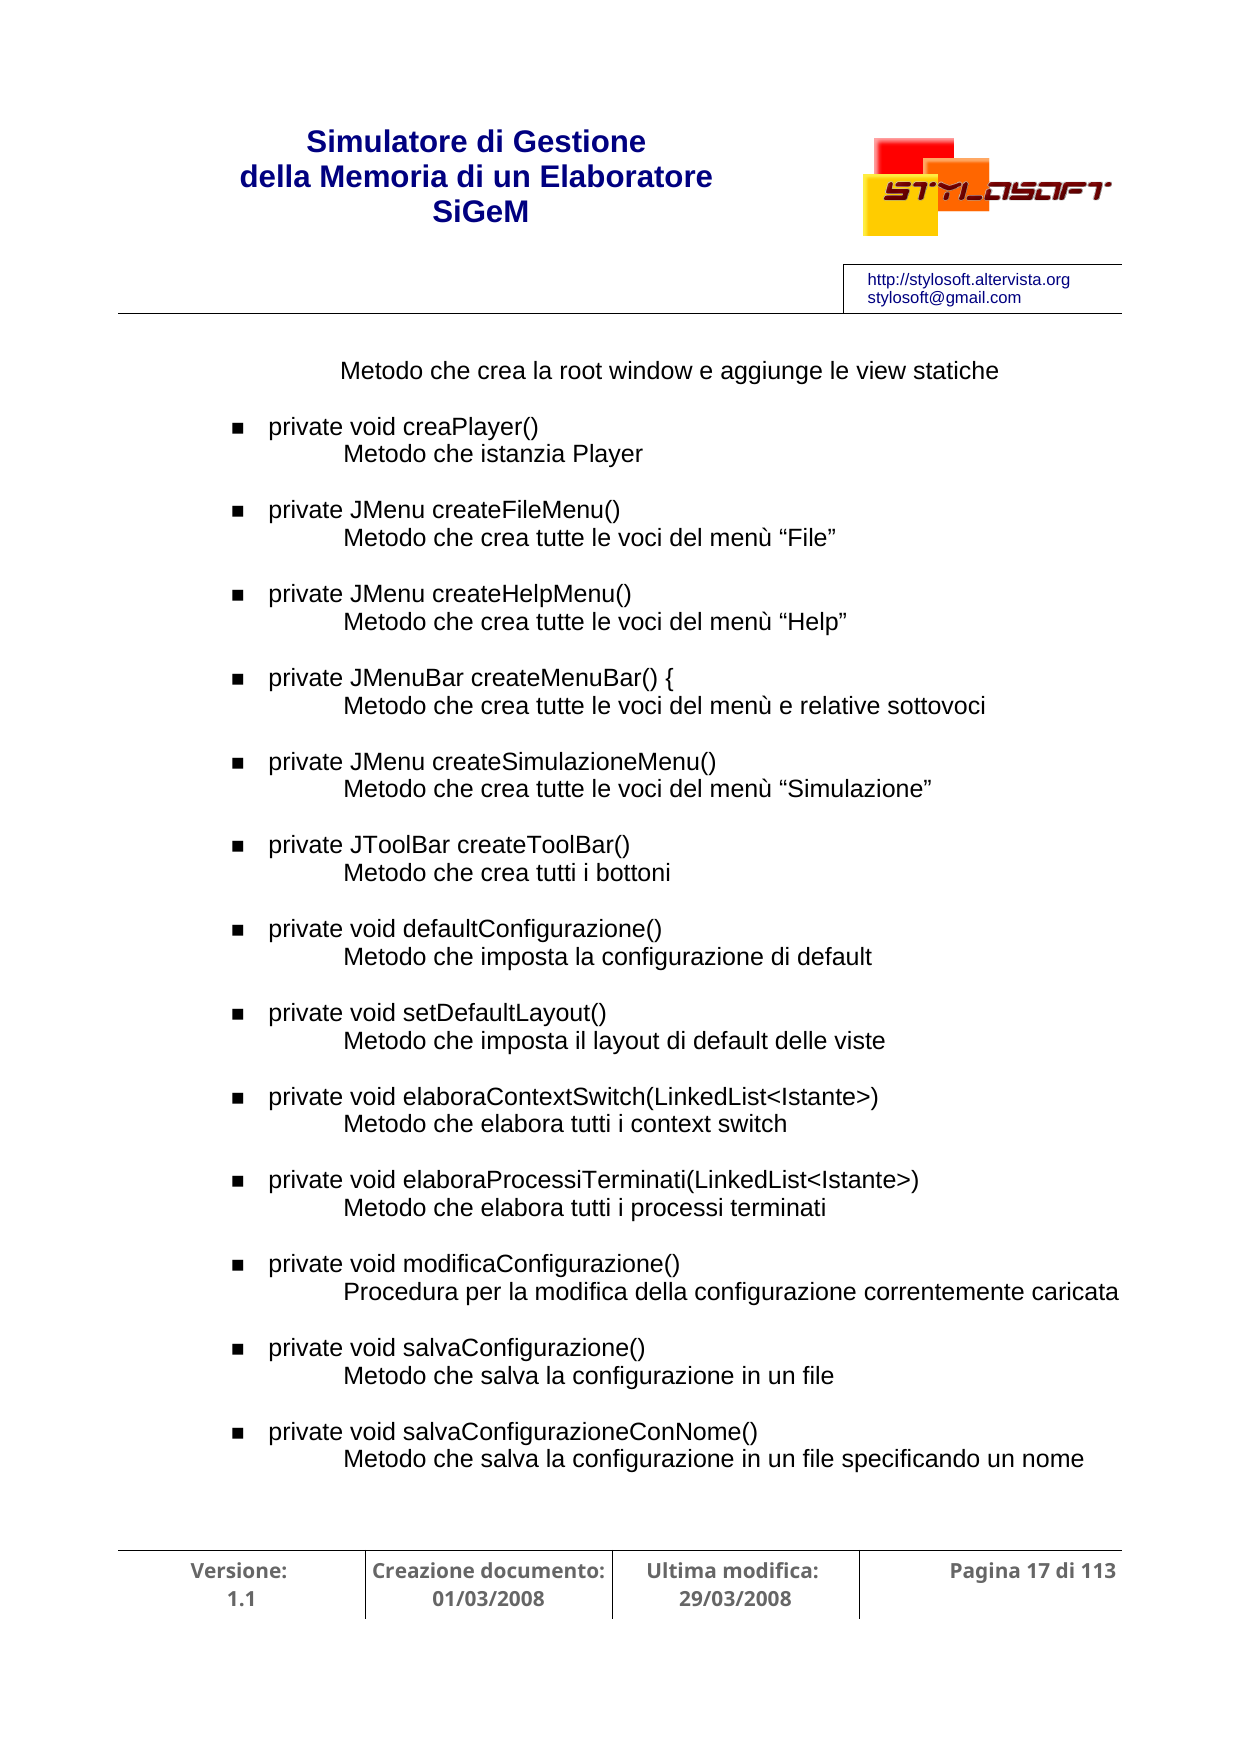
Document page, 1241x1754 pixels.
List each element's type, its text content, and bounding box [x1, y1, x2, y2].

text Metodo che crea la root window e aggiunge le view statiche [118, 357, 1122, 384]
list Metodo che istanzia Player [306, 440, 1122, 468]
list Metodo che crea tutte le voci del menù “Simulazione” [306, 775, 1122, 803]
list private JMenuBar createMenuBar() { [231, 664, 1122, 692]
list private void elaboraProcessiTerminati(LinkedList<Istante>) [231, 1166, 1122, 1194]
list Metodo che imposta il layout di default delle viste [306, 1027, 1122, 1054]
list private void modificaConfigurazione() [231, 1250, 1122, 1278]
list Metodo che elabora tutti i processi terminati [306, 1194, 1122, 1222]
list private void creaPlayer() [231, 412, 1122, 440]
picture [848, 123, 1117, 247]
list Metodo che imposta la configurazione di default [306, 943, 1122, 971]
list Metodo che crea tutte le voci del menù e relative sottovoci [306, 692, 1122, 719]
list Procedura per la modifica della configurazione correntemente caricata [306, 1278, 1122, 1306]
list private void setDefaultLayout() [231, 999, 1122, 1027]
list Metodo che crea tutti i bottoni [306, 859, 1122, 887]
list private void elaboraContextSwitch(LinkedList<Istante>) [231, 1082, 1122, 1110]
list private JToolBar createToolBar() [231, 831, 1122, 859]
list Metodo che crea tutte le voci del menù “File” [306, 524, 1122, 552]
list private void salvaConfigurazione() [231, 1334, 1122, 1362]
list private void defaultConfigurazione() [231, 915, 1122, 943]
list Metodo che crea tutte le voci del menù “Help” [306, 608, 1122, 636]
list Metodo che elabora tutti i context switch [306, 1110, 1122, 1138]
list Metodo che salva la configurazione in un file [306, 1362, 1122, 1389]
list Metodo che salva la configurazione in un file specificando un nome [306, 1445, 1122, 1473]
list private JMenu createHelpMenu() [231, 580, 1122, 608]
list private JMenu createSimulazioneMenu() [231, 747, 1122, 775]
list private JMenu createFileMenu() [231, 496, 1122, 524]
list private void salvaConfigurazioneConNome() [231, 1417, 1122, 1445]
